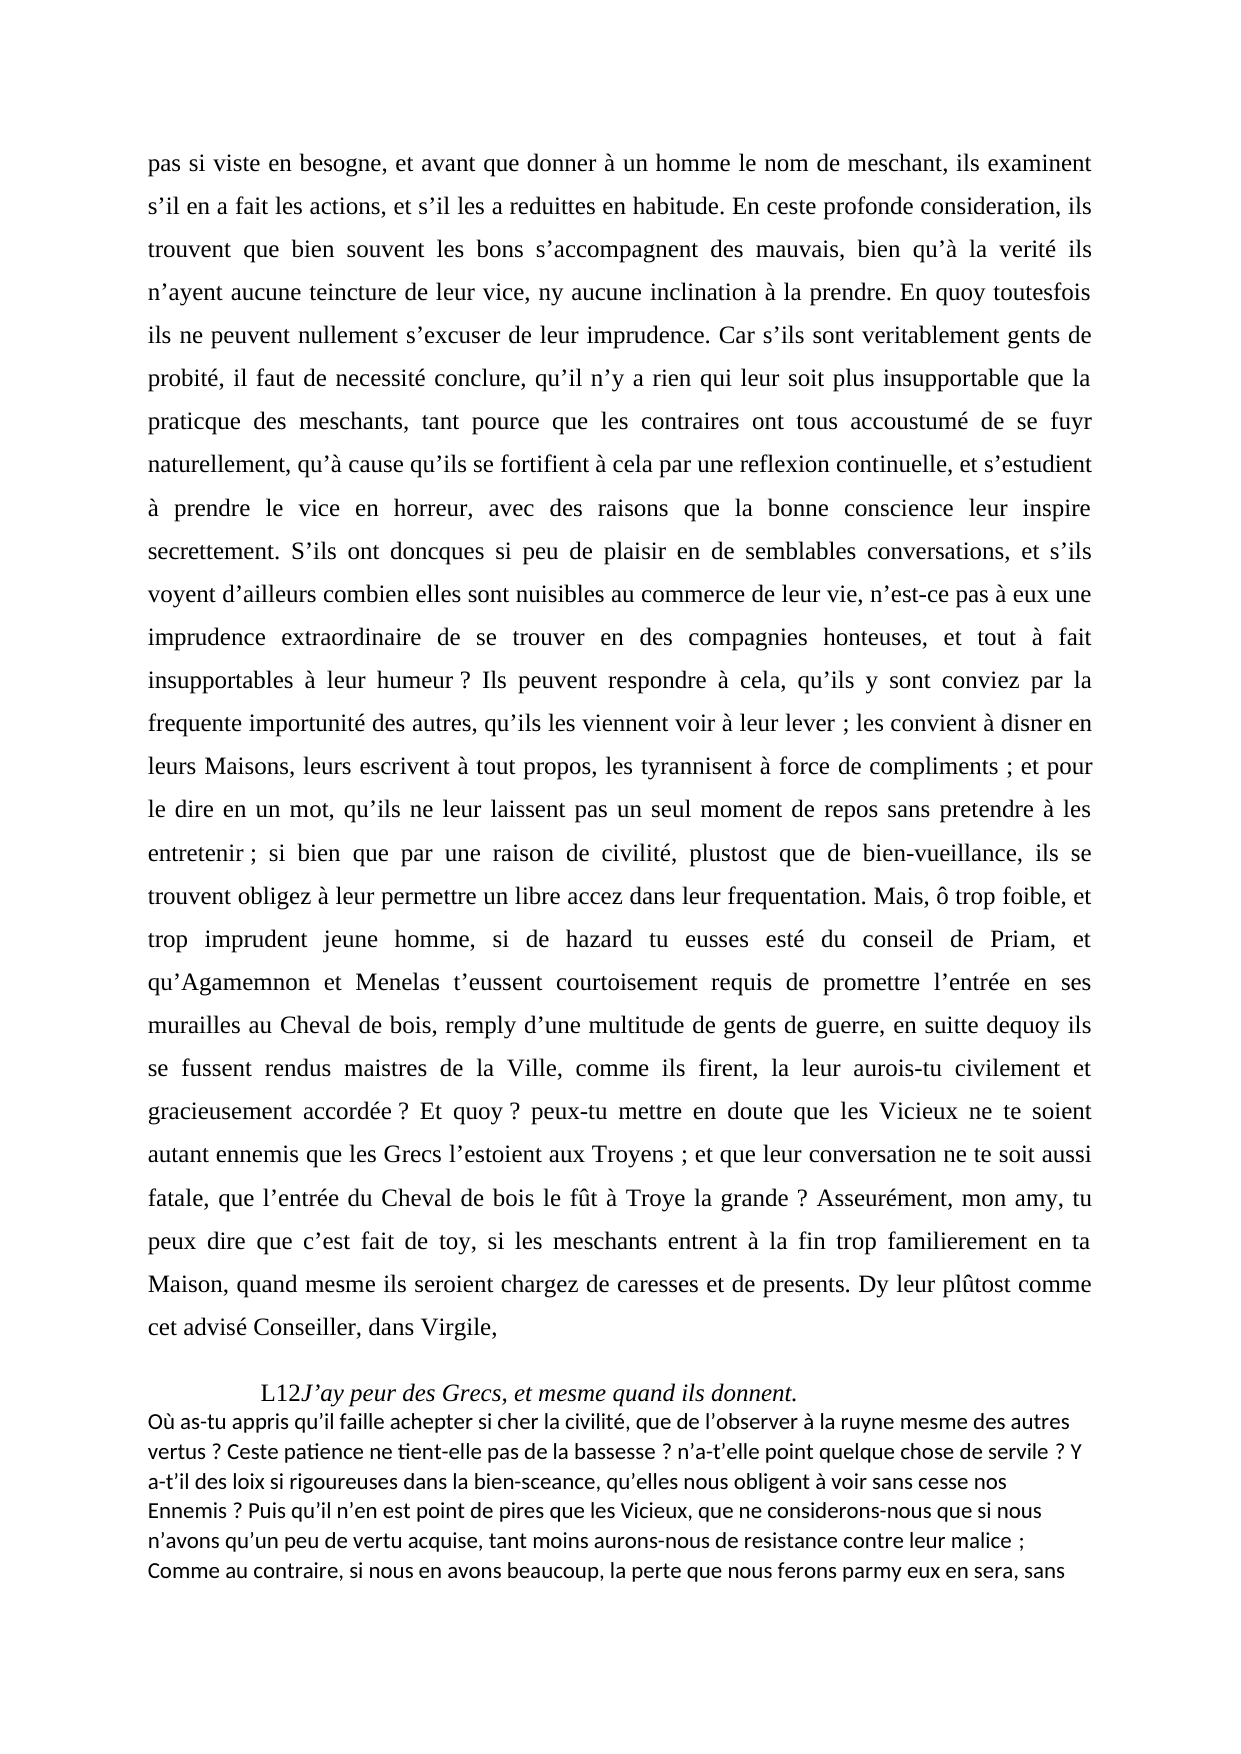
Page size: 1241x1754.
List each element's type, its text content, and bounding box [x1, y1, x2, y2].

text pas si viste en besogne, et avant que donner à un homme le nom de meschant, ils examinent s’il en a fait les actions, et s’il les a reduittes en habitude. En ceste profonde consideration, ils trouvent que bien souvent les bons s’accompagnent des mauvais, bien qu’à la verité ils n’ayent aucune teincture de leur vice, ny aucune inclination à la prendre. En quoy toutesfois ils ne peuvent nullement s’excuser de leur imprudence. Car s’ils sont veritablement gents de probité, il faut de necessité conclure, qu’il n’y a rien qui leur soit plus insupportable que la praticque des meschants, tant pource que les contraires ont tous accoustumé de se fuyr naturellement, qu’à cause qu’ils se fortifient à cela par une reflexion continuelle, et s’estudient à prendre le vice en horreur, avec des raisons que la bonne conscience leur inspire secrettement. S’ils ont doncques si peu de plaisir en de semblables conversations, et s’ils voyent d’ailleurs combien elles sont nuisibles au commerce de leur vie, n’est-ce pas à eux une imprudence extraordinaire de se trouver en des compagnies honteuses, et tout à fait insupportables à leur humeur ? Ils peuvent respondre à cela, qu’ils y sont conviez par la frequente importunité des autres, qu’ils les viennent voir à leur lever ; les convient à disner en leurs Maisons, leurs escrivent à tout propos, les tyrannisent à force de compliments ; et pour le dire en un mot, qu’ils ne leur laissent pas un seul moment de repos sans pretendre à les entretenir ; si bien que par une raison de civilité, plustost que de bien-vueillance, ils se trouvent obligez à leur permettre un libre accez dans leur frequentation. Mais, ô trop foible, et trop imprudent jeune homme, si de hazard tu eusses esté du conseil de Priam, et qu’Agamemnon et Menelas t’eussent courtoisement requis de promettre l’entrée en ses murailles au Cheval de bois, remply d’une multitude de gents de guerre, en suitte dequoy ils se fussent rendus maistres de la Ville, comme ils firent, la leur aurois-tu civilement et gracieusement accordée ? Et quoy ? peux-tu mettre en doute que les Vicieux ne te soient autant ennemis que les Grecs l’estoient aux Troyens ; et que leur conversation ne te soit aussi fatale, que l’entrée du Cheval de bois le fût à Troye la grande ? Asseurément, mon amy, tu peux dire que c’est fait de toy, si les meschants entrent à la fin trop familierement en ta Maison, quand mesme ils seroient chargez de caresses et de presents. Dy leur plûtost comme cet advisé Conseiller, dans Virgile, [148, 148, 1093, 1341]
text L12J’ay peur des Grecs, et mesme quand ils donnent. [260, 1378, 1093, 1407]
text Où as-tu appris qu’il faille achepter si cher la civilité, que de l’observer à la ruyne mesme des autres vertus ? Ceste patience ne tient-elle pas de la bassesse ? n’a-t’elle point quelque chose de servile ? Y a-t’il des loix si rigoureuses dans la bien-sceance, qu’elles nous obligent à voir sans cesse nos Ennemis ? Puis qu’il n’en est point de pires que les Vicieux, que ne considerons-nous que si nous n’avons qu’un peu de vertu acquise, tant moins aurons-nous de resistance contre leur malice ; Comme au contraire, si nous en avons beaucoup, la perte que nous ferons parmy eux en sera, sans [148, 1407, 1093, 1584]
